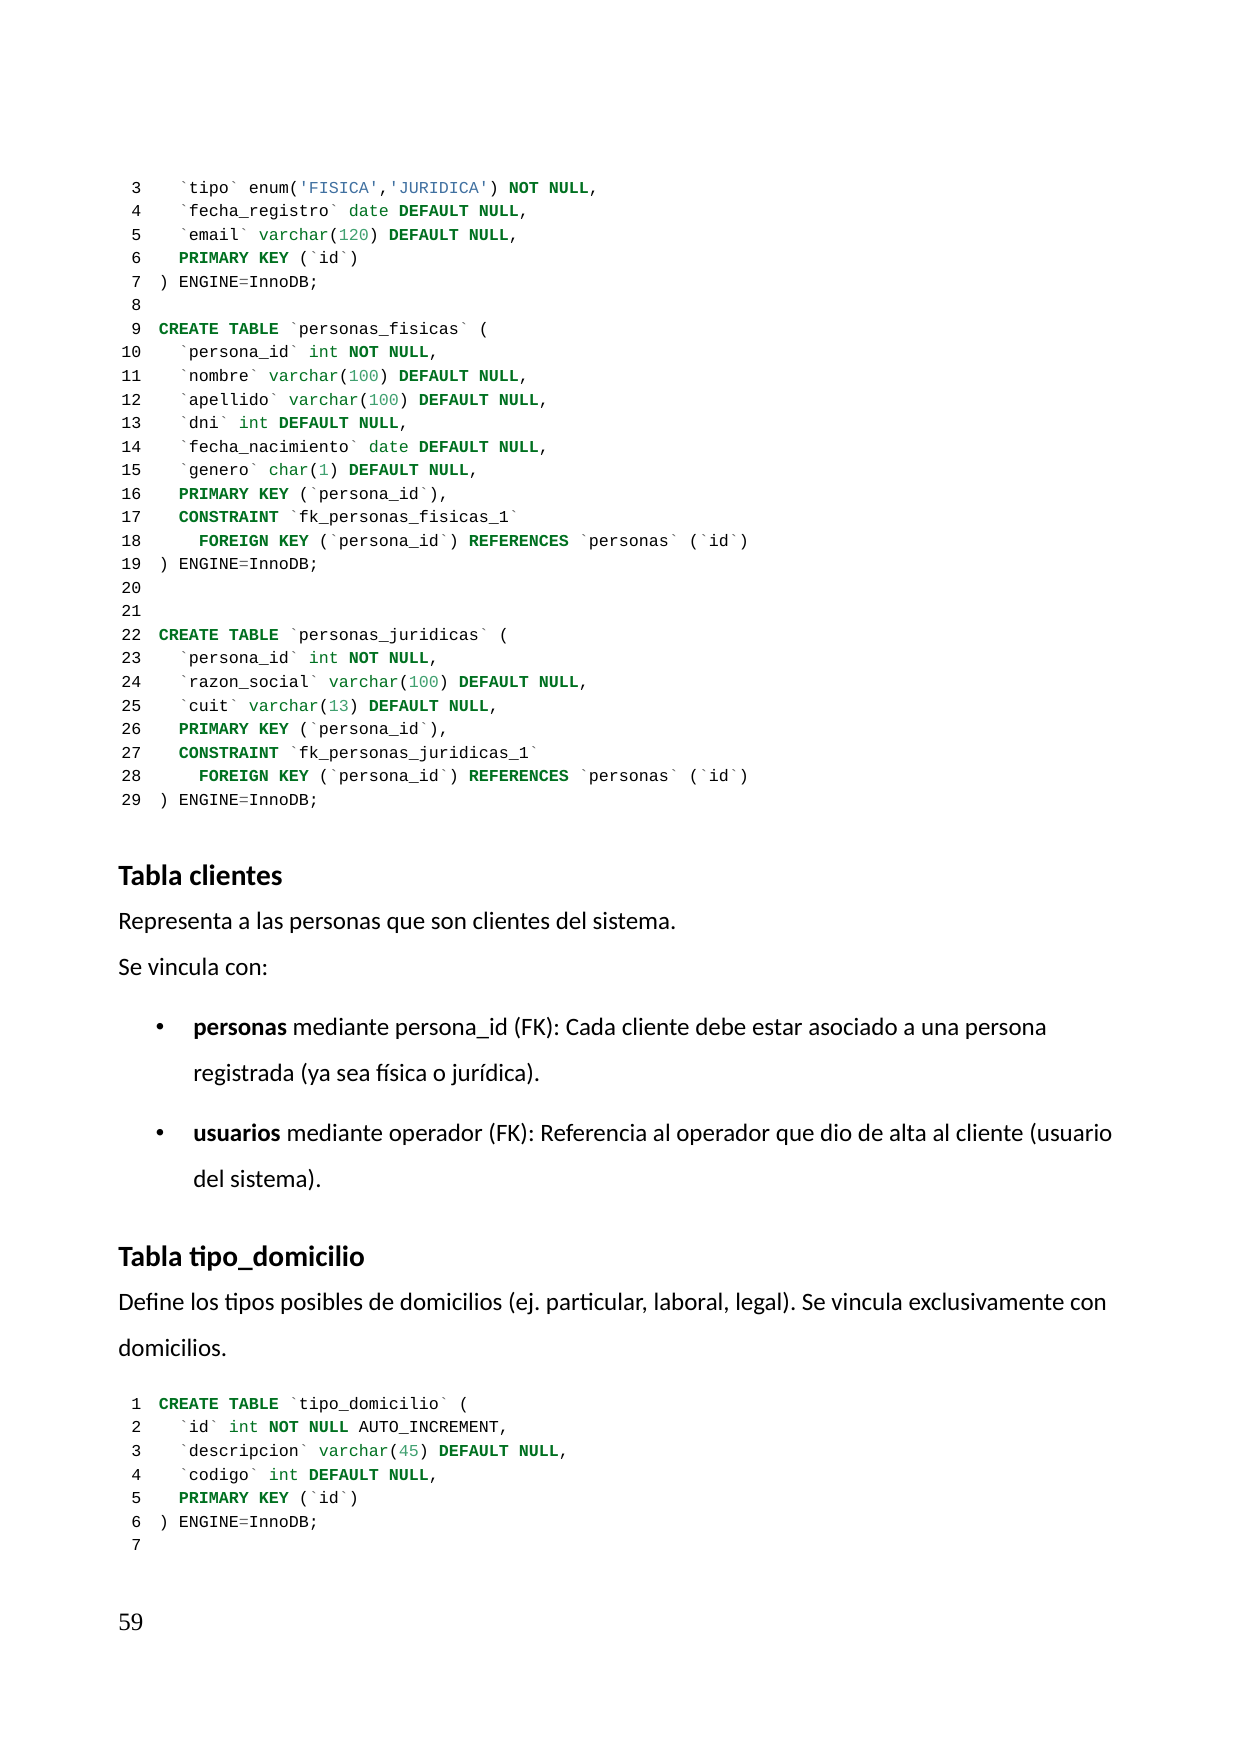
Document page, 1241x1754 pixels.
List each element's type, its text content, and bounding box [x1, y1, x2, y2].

table_header `tipo` enum('FISICA','JURIDICA') NOT NULL, `fecha_registro` date DEFAULT NULL, `email` varchar(120) DEFAULT NULL, PRIMARY KEY (`id`) ) ENGINE=InnoDB; CREATE TABLE `personas_fisicas` ( `persona_id` int NOT NULL, `nombre` varchar(100) DEFAULT NULL, `apellido` varchar(100) DEFAULT NULL, `dni` int DEFAULT NULL, `fecha_nacimiento` date DEFAULT NULL, `genero` char(1) DEFAULT NULL, PRIMARY KEY (`persona_id`), CONSTRAINT `fk_personas_fisicas_1` FOREIGN KEY (`persona_id`) REFERENCES `personas` (`id`) ) ENGINE=InnoDB; CREATE TABLE `personas_juridicas` ( `persona_id` int NOT NULL, `razon_social` varchar(100) DEFAULT NULL, `cuit` varchar(13) DEFAULT NULL, PRIMARY KEY (`persona_id`), CONSTRAINT `fk_personas_juridicas_1` FOREIGN KEY (`persona_id`) REFERENCES `personas` (`id`) ) ENGINE=InnoDB; [156, 176, 909, 843]
subtitle Tabla clientes [118, 857, 1122, 893]
table_header CREATE TABLE `tipo_domicilio` ( `id` int NOT NULL AUTO_INCREMENT, `descripcion` varchar(45) DEFAULT NULL, `codigo` int DEFAULT NULL, PRIMARY KEY (`id`) ) ENGINE=InnoDB; [156, 1393, 1122, 1558]
table_header 1 2 3 4 5 6 7 [118, 1393, 156, 1558]
table_header 3 4 5 6 7 8 9 10 11 12 13 14 15 16 17 18 19 20 21 22 23 24 25 26 27 28 29 [118, 176, 156, 843]
list personas mediante persona_id (FK): Cada cliente debe estar asociado a una persona registrada (ya sea física o jurídica). [156, 1012, 1122, 1088]
subtitle Tabla tipo_domicilio [118, 1238, 1122, 1274]
text Representa a las personas que son clientes del sistema. Se vincula con: [118, 906, 1122, 982]
text Define los tipos posibles de domicilios (ej. particular, laboral, legal). Se vincula exclusivamente con domicilios. [118, 1287, 1122, 1363]
list usuarios mediante operador (FK): Referencia al operador que dio de alta al cliente (usuario del sistema). [156, 1118, 1122, 1194]
